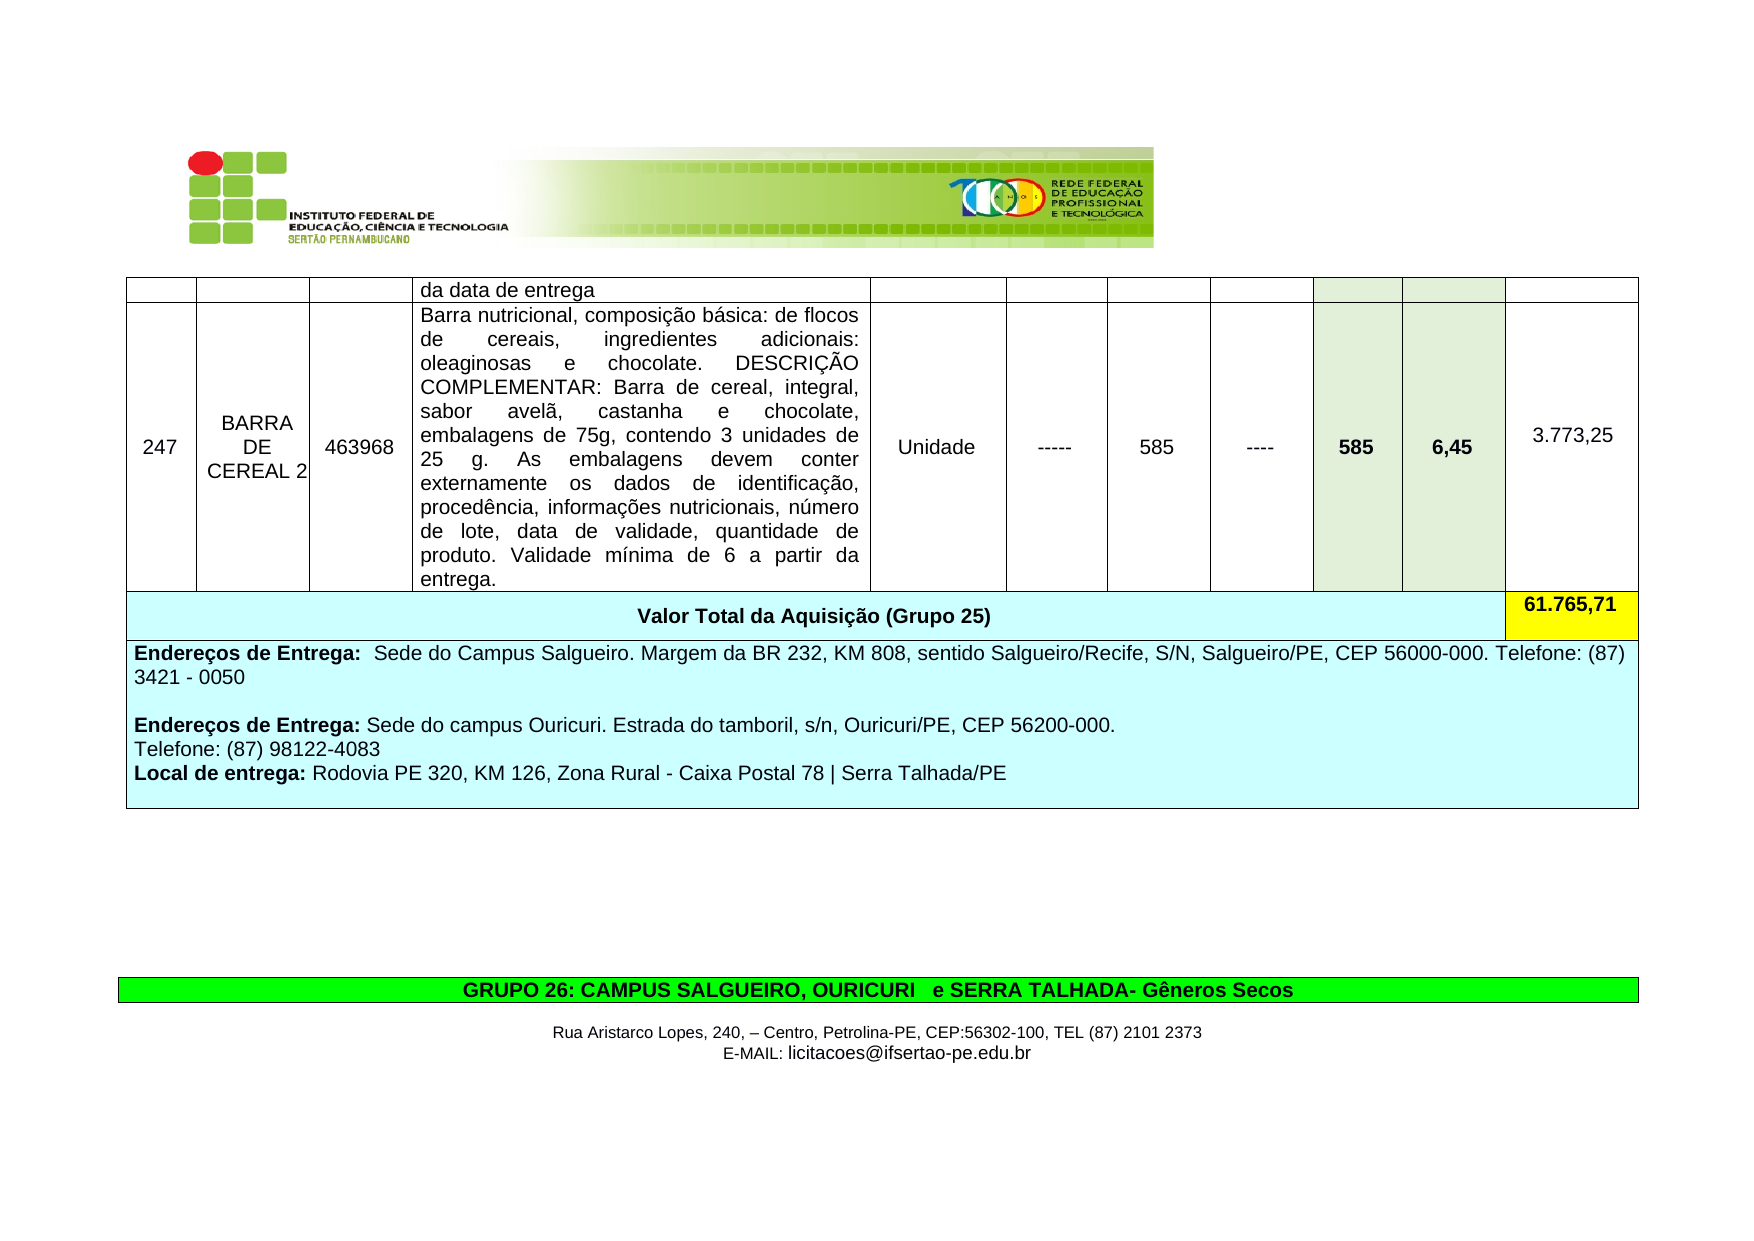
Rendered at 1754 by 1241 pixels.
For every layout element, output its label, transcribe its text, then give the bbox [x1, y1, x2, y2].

table_cell 585 [1108, 303, 1210, 591]
table_cell Barra nutricional, composição básica: de flocos de cereais, ingredientes adicionais: oleaginosas e chocolate. DESCRIÇÃO COMPLEMENTAR: Barra de cereal, integral, sabor avelã, castanha e chocolate, embalagens de 75g, contendo 3 unidades de 25 g. As embalagens devem conter externamente os dados de identificação, procedência, informações nutricionais, número de lote, data de validade, quantidade de produto. Validade mínima de 6 a partir da entrega. [413, 303, 870, 591]
table_cell [1506, 278, 1638, 302]
table_header GRUPO 26: CAMPUS SALGUEIRO, OURICURI e SERRA TALHADA- Gêneros Secos [119, 978, 1638, 1002]
table_cell ---- [1211, 303, 1313, 591]
table_cell ---- [1007, 278, 1107, 302]
table_cell da data de entrega [413, 278, 870, 302]
table_cell 463968 [310, 303, 412, 591]
table_cell [127, 278, 196, 302]
picture [177, 147, 1154, 248]
table_cell 247 [127, 303, 196, 591]
table_cell 3.773,25 [1506, 303, 1638, 591]
table_cell Endereços de Entrega: Sede do Campus Salgueiro. Margem da BR 232, KM 808, sentido Salgueiro/Recife, S/N, Salgueiro/PE, CEP 56000-000. Telefone: (87) 3421 - 0050 Endereços de Entrega: Sede do campus Ouricuri. Estrada do tamboril, s/n, Ouricuri/PE, CEP 56200-000. Telefone: (87) 98122-4083 Local de entrega: Rodovia PE 320, KM 126, Zona Rural - Caixa Postal 78 | Serra Talhada/PE [127, 641, 1638, 808]
table_cell [197, 278, 309, 302]
table_cell Unidade [871, 303, 1006, 591]
table_cell 6,45 [1403, 303, 1505, 591]
table_cell [310, 278, 412, 302]
table_cell [871, 278, 1006, 302]
table_cell [1403, 278, 1505, 302]
table_cell [1314, 278, 1402, 302]
table_cell 61.765,71 [1506, 592, 1638, 639]
table_cell ------ [1211, 278, 1313, 302]
table_cell [1108, 278, 1210, 302]
table_cell BARRA DE CEREAL 2 [197, 303, 309, 591]
table_cell ----- [1007, 303, 1107, 591]
table_cell Valor Total da Aquisição (Grupo 25) [127, 592, 1505, 639]
table_cell 585 [1314, 303, 1402, 591]
